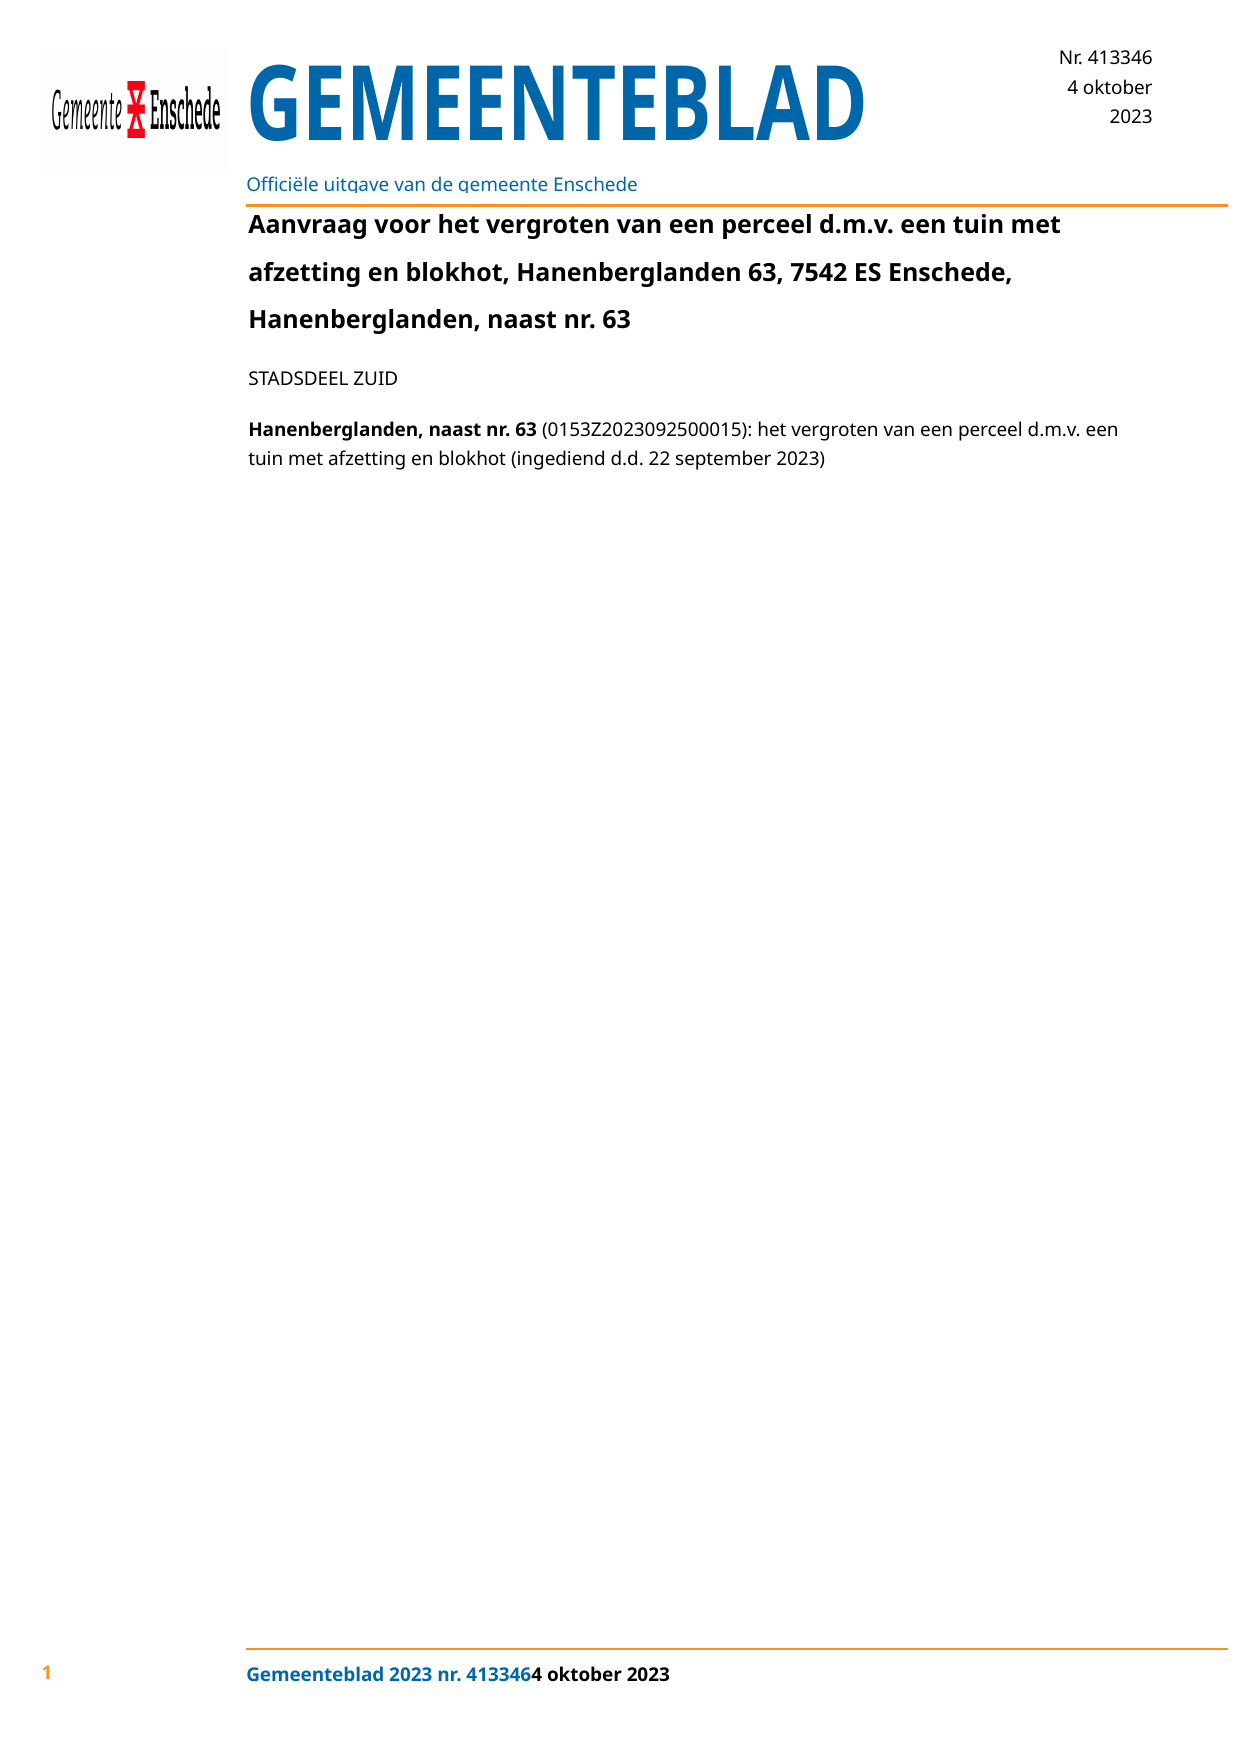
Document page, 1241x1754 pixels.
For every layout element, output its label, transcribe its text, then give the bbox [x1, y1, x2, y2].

text Hanenberglanden, naast nr. 63 (0153Z2023092500015): het vergroten van een perceel d.m.v. een tuin met afzetting en blokhot (ingediend d.d. 22 september 2023) [248, 416, 1152, 471]
text STADSDEEL ZUID [248, 366, 1152, 391]
picture [41, 47, 231, 172]
text Aanvraag voor het vergroten van een perceel d.m.v. een tuin met afzetting en blokhot, Hanenberglanden 63, 7542 ES Enschede, Hanenberglanden, naast nr. 63 [248, 207, 1152, 336]
